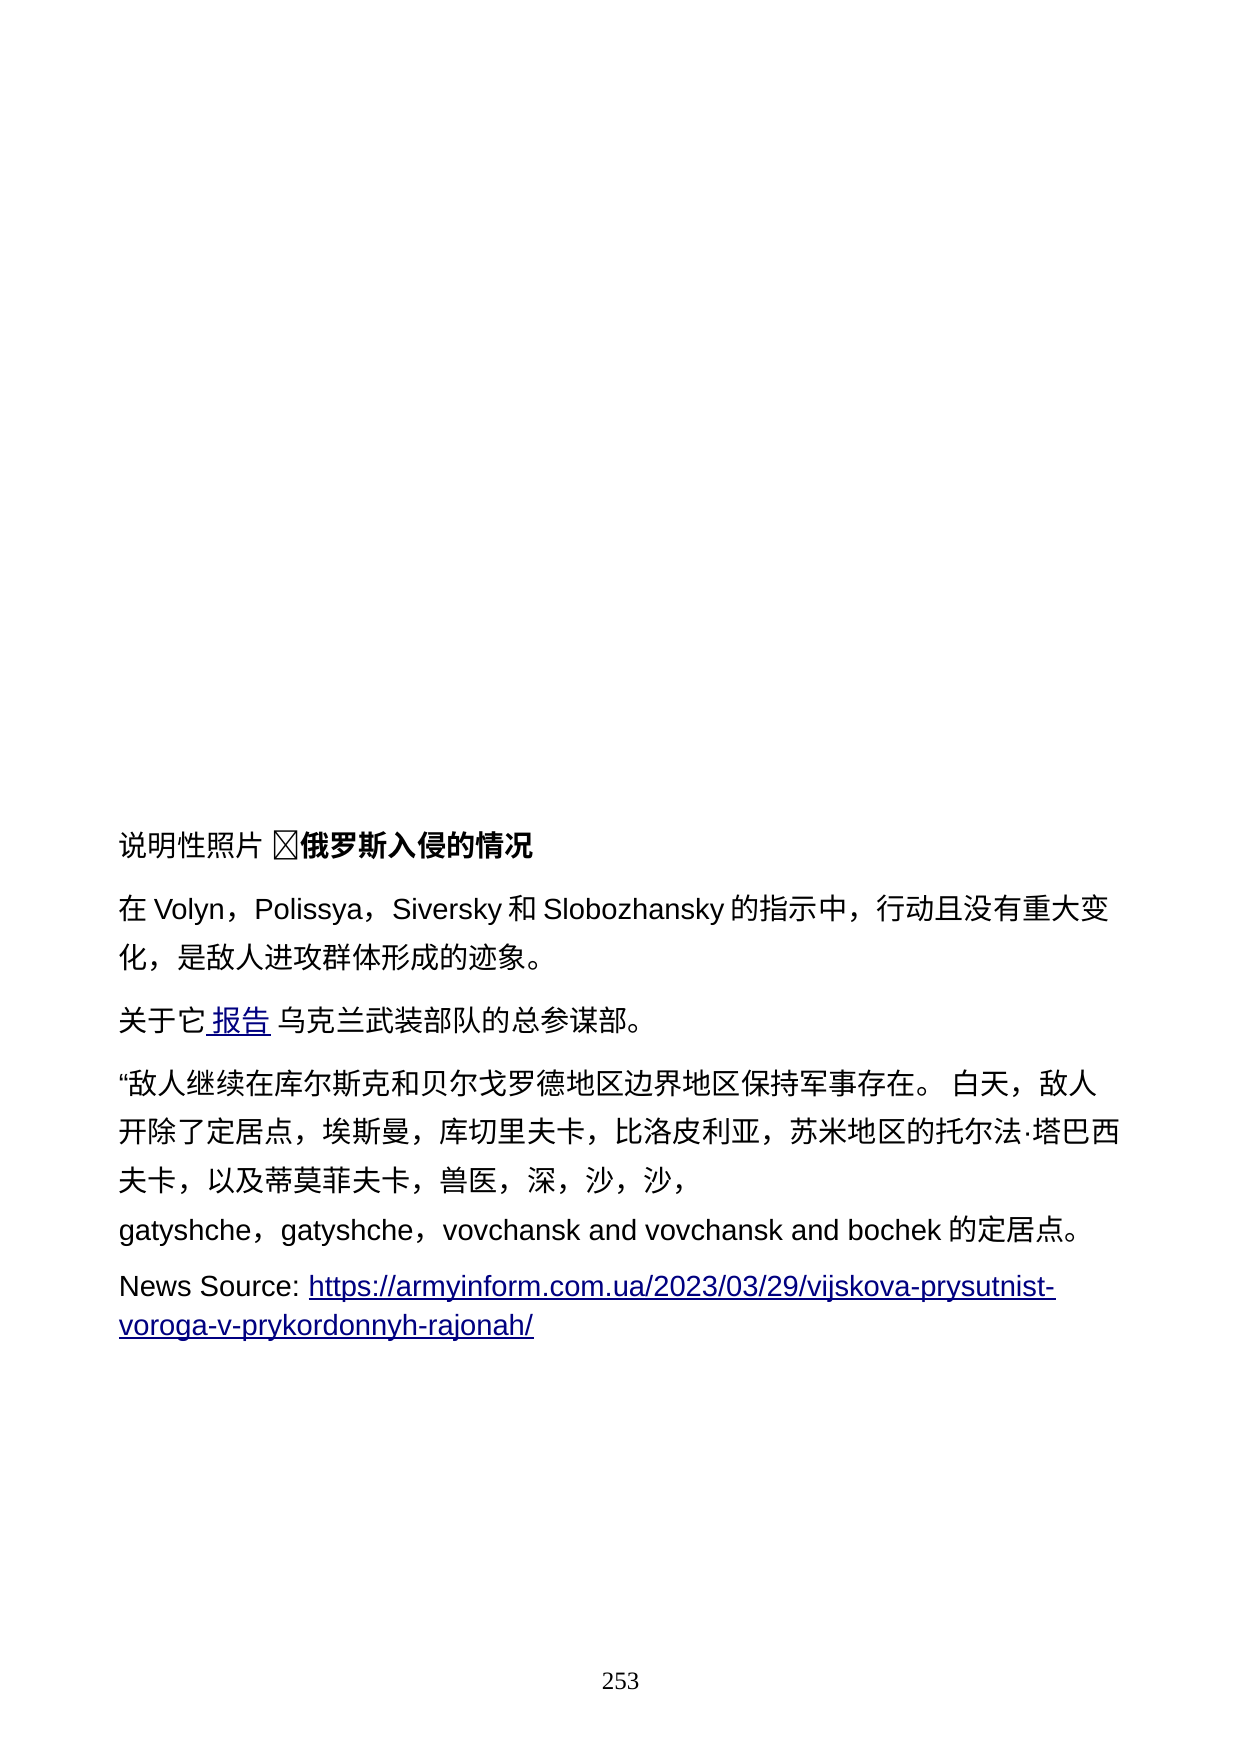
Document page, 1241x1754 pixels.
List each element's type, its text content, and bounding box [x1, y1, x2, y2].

text 在Volyn，Polissya，Siversky和Slobozhansky的指示中，行动且没有重大变化，是敌人进攻群体形成的迹象。 [118, 886, 1122, 977]
text News Source: https://armyinform.com.ua/2023/03/29/vijskova-prysutnist-voroga-v-prykordonnyh-rajonah/ [118, 1269, 1122, 1341]
text 说明性照片 🔥俄罗斯入侵的情况 [118, 118, 1122, 865]
text 关于它 报告 乌克兰武装部队的总参谋部。 [118, 997, 1122, 1040]
text “敌人继续在库尔斯克和贝尔戈罗德地区边界地区保持军事存在。 白天，敌人开除了定居点，埃斯曼，库切里夫卡，比洛皮利亚，苏米地区的托尔法·塔巴西夫卡，以及蒂莫菲夫卡，兽医，深，沙，沙，gatyshche，gatyshche，vovchansk and vovchansk and bochek的定居点。 [118, 1061, 1122, 1248]
